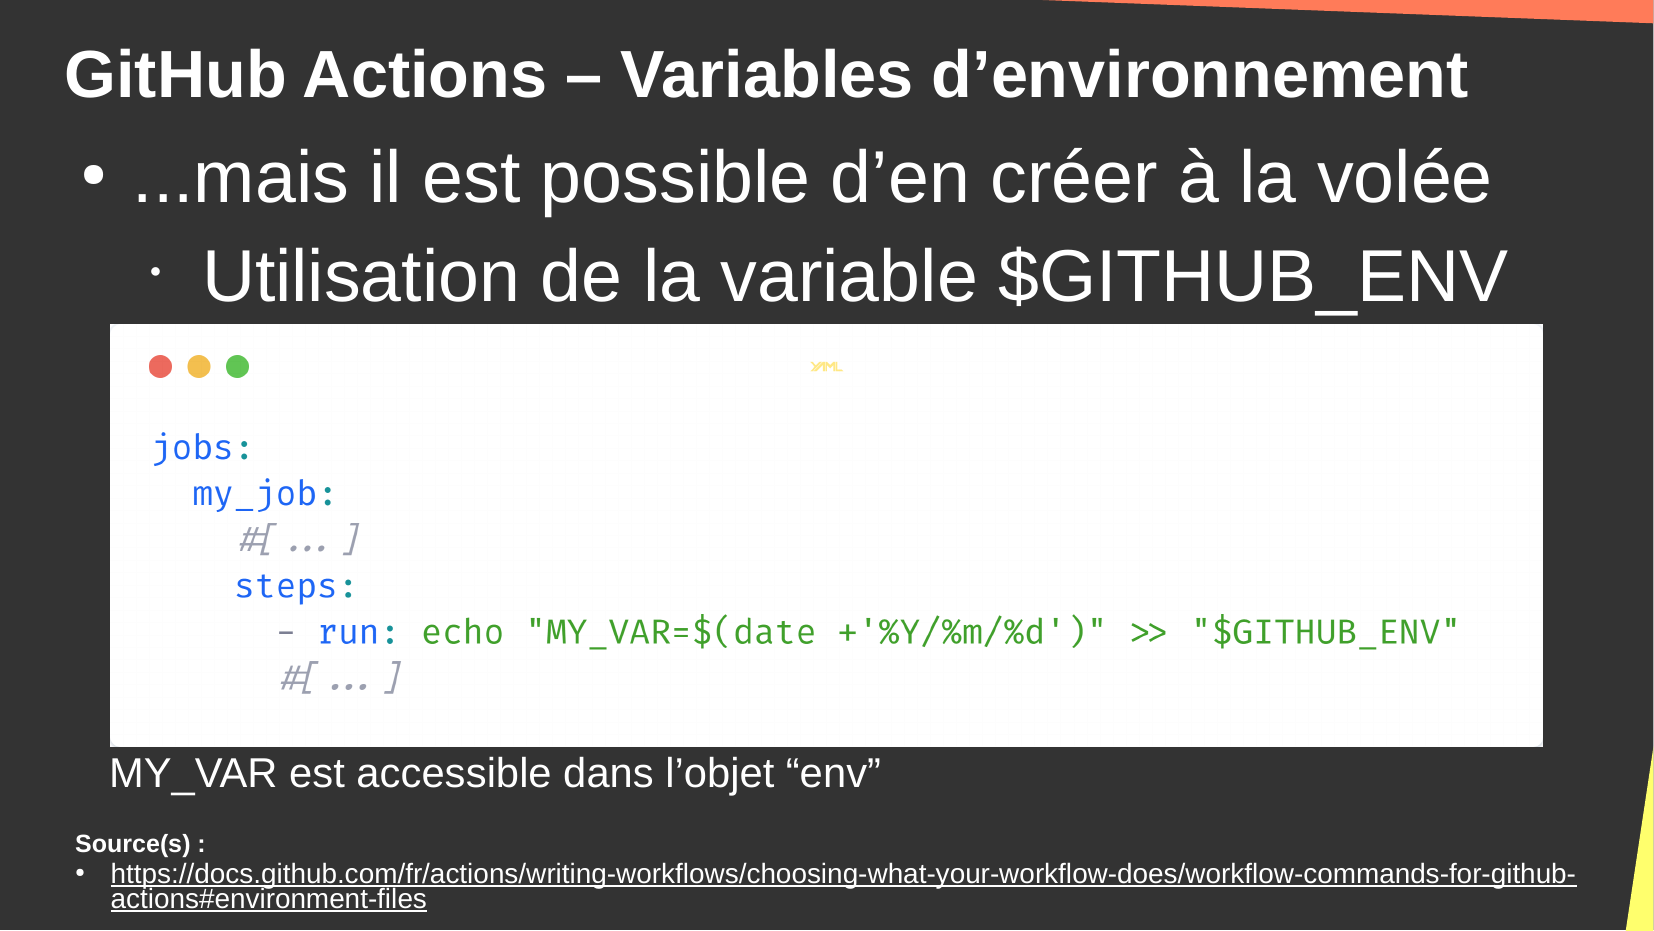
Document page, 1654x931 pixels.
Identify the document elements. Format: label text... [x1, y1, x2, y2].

picture [110, 324, 1543, 748]
text_box [1625, 742, 1654, 931]
text_box Source(s) : https://docs.github.com/fr/actions/writing-workflows/choosing-what-your-workflow-does/workflow-commands-for-github-actions#environment-files [60, 822, 1607, 897]
text_box MY_VAR est accessible dans l’objet “env” [94, 742, 1229, 815]
text_box [1042, 0, 1654, 24]
list ...mais il est possible d’en créer à la volée Utilisation de la variable $GITHUB_ENV [63, 135, 1542, 319]
title GitHub Actions – Variables d’environnement [64, 37, 1471, 113]
